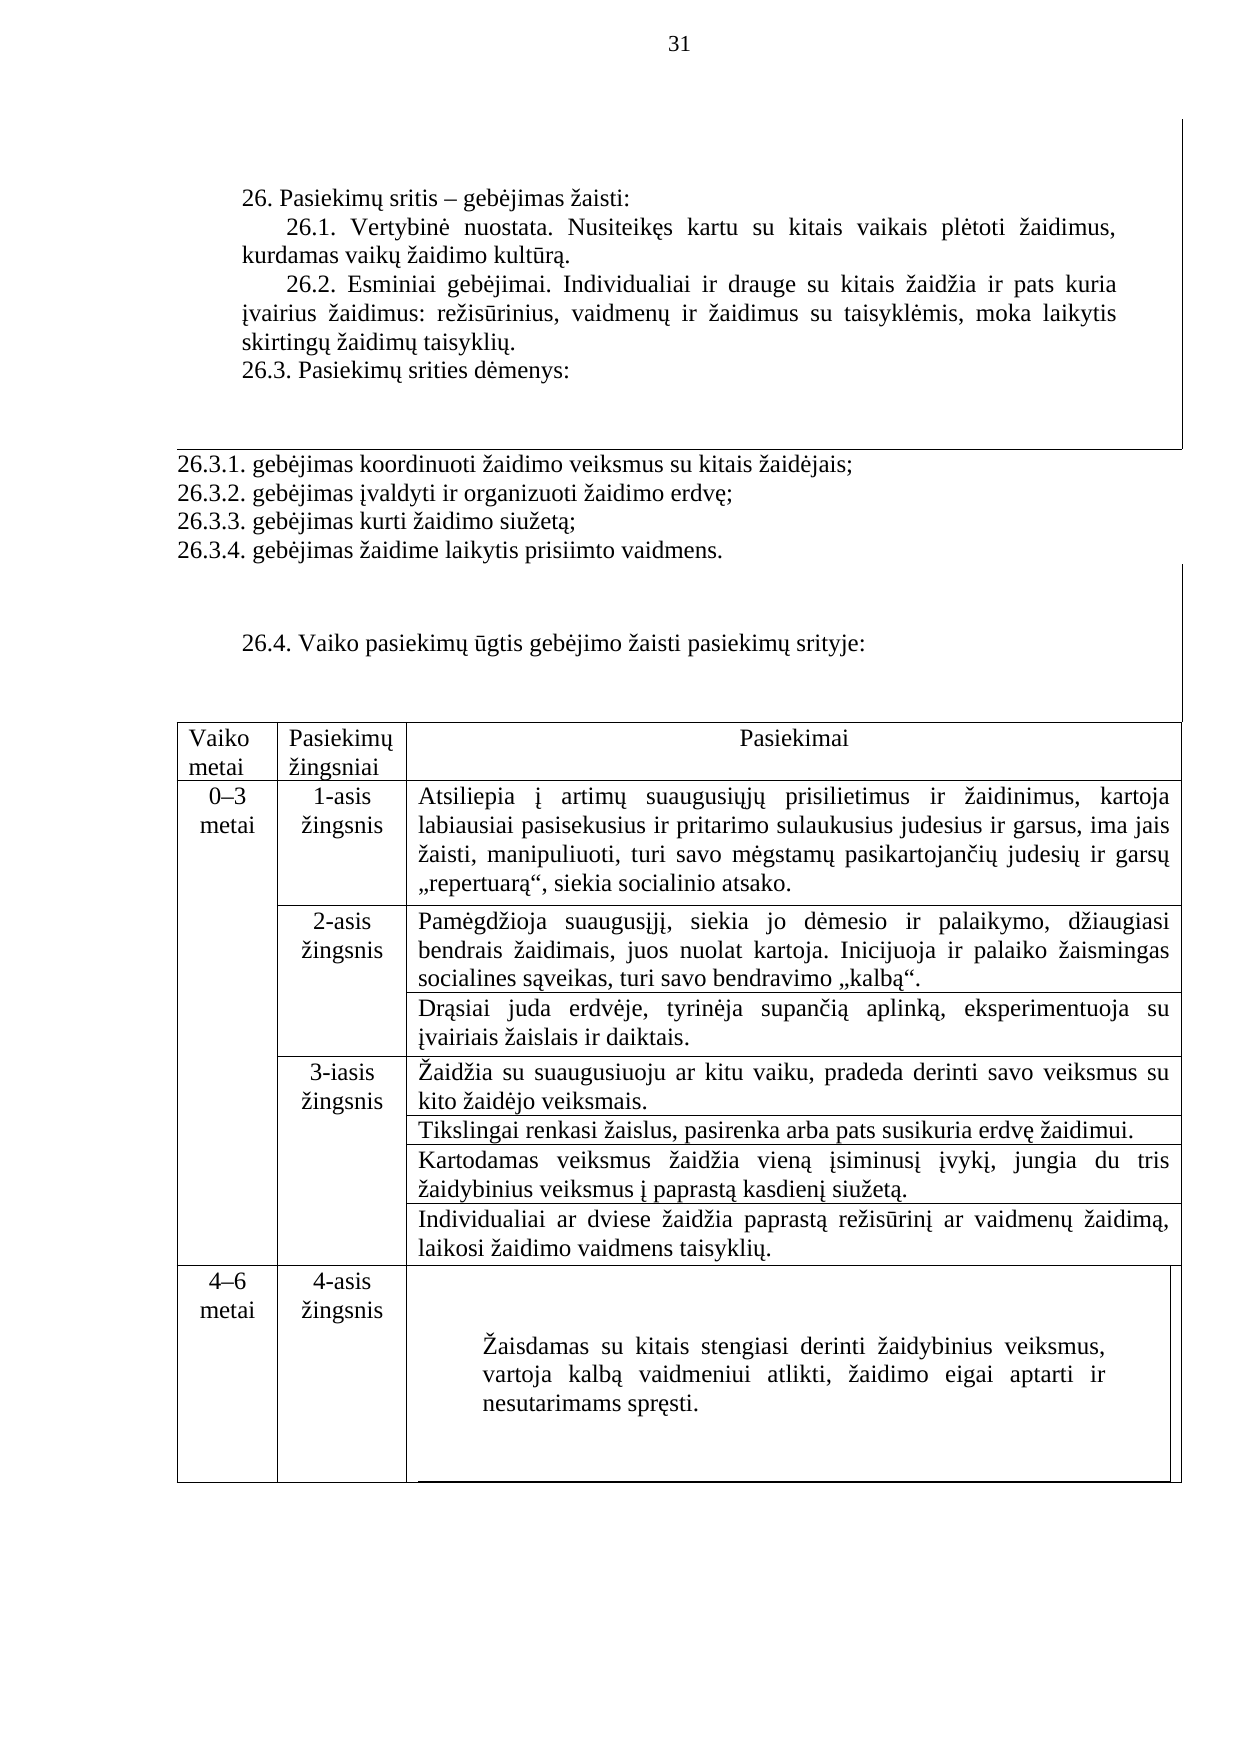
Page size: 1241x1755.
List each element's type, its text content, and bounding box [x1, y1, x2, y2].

table_cell Individualiai ar dviese žaidžia paprastą režisūrinį ar vaidmenų žaidimą, laikosi žaidimo vaidmens taisyklių. [407, 1204, 1181, 1265]
table_cell 1-asis žingsnis [278, 781, 406, 905]
text 26. Pasiekimų sritis – gebėjimas žaisti: [177, 118, 1182, 212]
table_cell Žaisdamas su kitais stengiasi derinti žaidybinius veiksmus, vartoja kalbą vaidmeniui atlikti, žaidimo eigai aptarti ir nesutarimams spręsti. [407, 1266, 1170, 1482]
table_cell 0–3 metai [178, 781, 277, 1265]
text 26.3. Pasiekimų srities dėmenys: [177, 356, 1182, 449]
table_cell Pamėgdžioja suaugusįjį, siekia jo dėmesio ir palaikymo, džiaugiasi bendrais žaidimais, juos nuolat kartoja. Inicijuoja ir palaiko žaismingas socialines sąveikas, turi savo bendravimo „kalbą“. [407, 906, 1181, 992]
table_cell Žaidžia su suaugusiuoju ar kitu vaiku, pradeda derinti savo veiksmus su kito žaidėjo veiksmais. [407, 1057, 1181, 1114]
table_cell 2-asis žingsnis [278, 906, 406, 1056]
text 26.4. Vaiko pasiekimų ūgtis gebėjimo žaisti pasiekimų srityje: [177, 564, 1182, 722]
table_header Pasiekimų žingsniai [278, 723, 406, 780]
text 26.2. Esminiai gebėjimai. Individualiai ir drauge su kitais žaidžia ir pats kuria įvairius žaidimus: režisūrinius, vaidmenų ir žaidimus su taisyklėmis, moka laikytis skirtingų žaidimų taisyklių. [177, 269, 1182, 356]
table_cell 4–6 metai [178, 1266, 277, 1482]
table_cell 4-asis žingsnis [278, 1266, 406, 1482]
text 26.1. Vertybinė nuostata. Nusiteikęs kartu su kitais vaikais plėtoti žaidimus, kurdamas vaikų žaidimo kultūrą. [177, 212, 1182, 269]
table_cell Atsiliepia į artimų suaugusiųjų prisilietimus ir žaidinimus, kartoja labiausiai pasisekusius ir pritarimo sulaukusius judesius ir garsus, ima jais žaisti, manipuliuoti, turi savo mėgstamų pasikartojančių judesių ir garsų „repertuarą“, siekia socialinio atsako. [407, 781, 1181, 905]
text 26.3.2. gebėjimas įvaldyti ir organizuoti žaidimo erdvę; [177, 478, 1182, 506]
text 26.3.4. gebėjimas žaidime laikytis prisiimto vaidmens. [177, 535, 1182, 564]
table_cell Tikslingai renkasi žaislus, pasirenka arba pats susikuria erdvę žaidimui. [407, 1116, 1181, 1144]
table_header Pasiekimai [407, 723, 1181, 780]
table_cell Drąsiai juda erdvėje, tyrinėja supančią aplinką, eksperimentuoja su įvairiais žaislais ir daiktais. [407, 993, 1181, 1056]
text 26.3.3. gebėjimas kurti žaidimo siužetą; [177, 506, 1182, 535]
table_cell Kartodamas veiksmus žaidžia vieną įsiminusį įvykį, jungia du tris žaidybinius veiksmus į paprastą kasdienį siužetą. [407, 1145, 1181, 1203]
table_header Vaiko metai [178, 723, 277, 780]
table_cell 3-iasis žingsnis [278, 1057, 406, 1265]
text 26.3.1. gebėjimas koordinuoti žaidimo veiksmus su kitais žaidėjais; [177, 449, 1182, 478]
